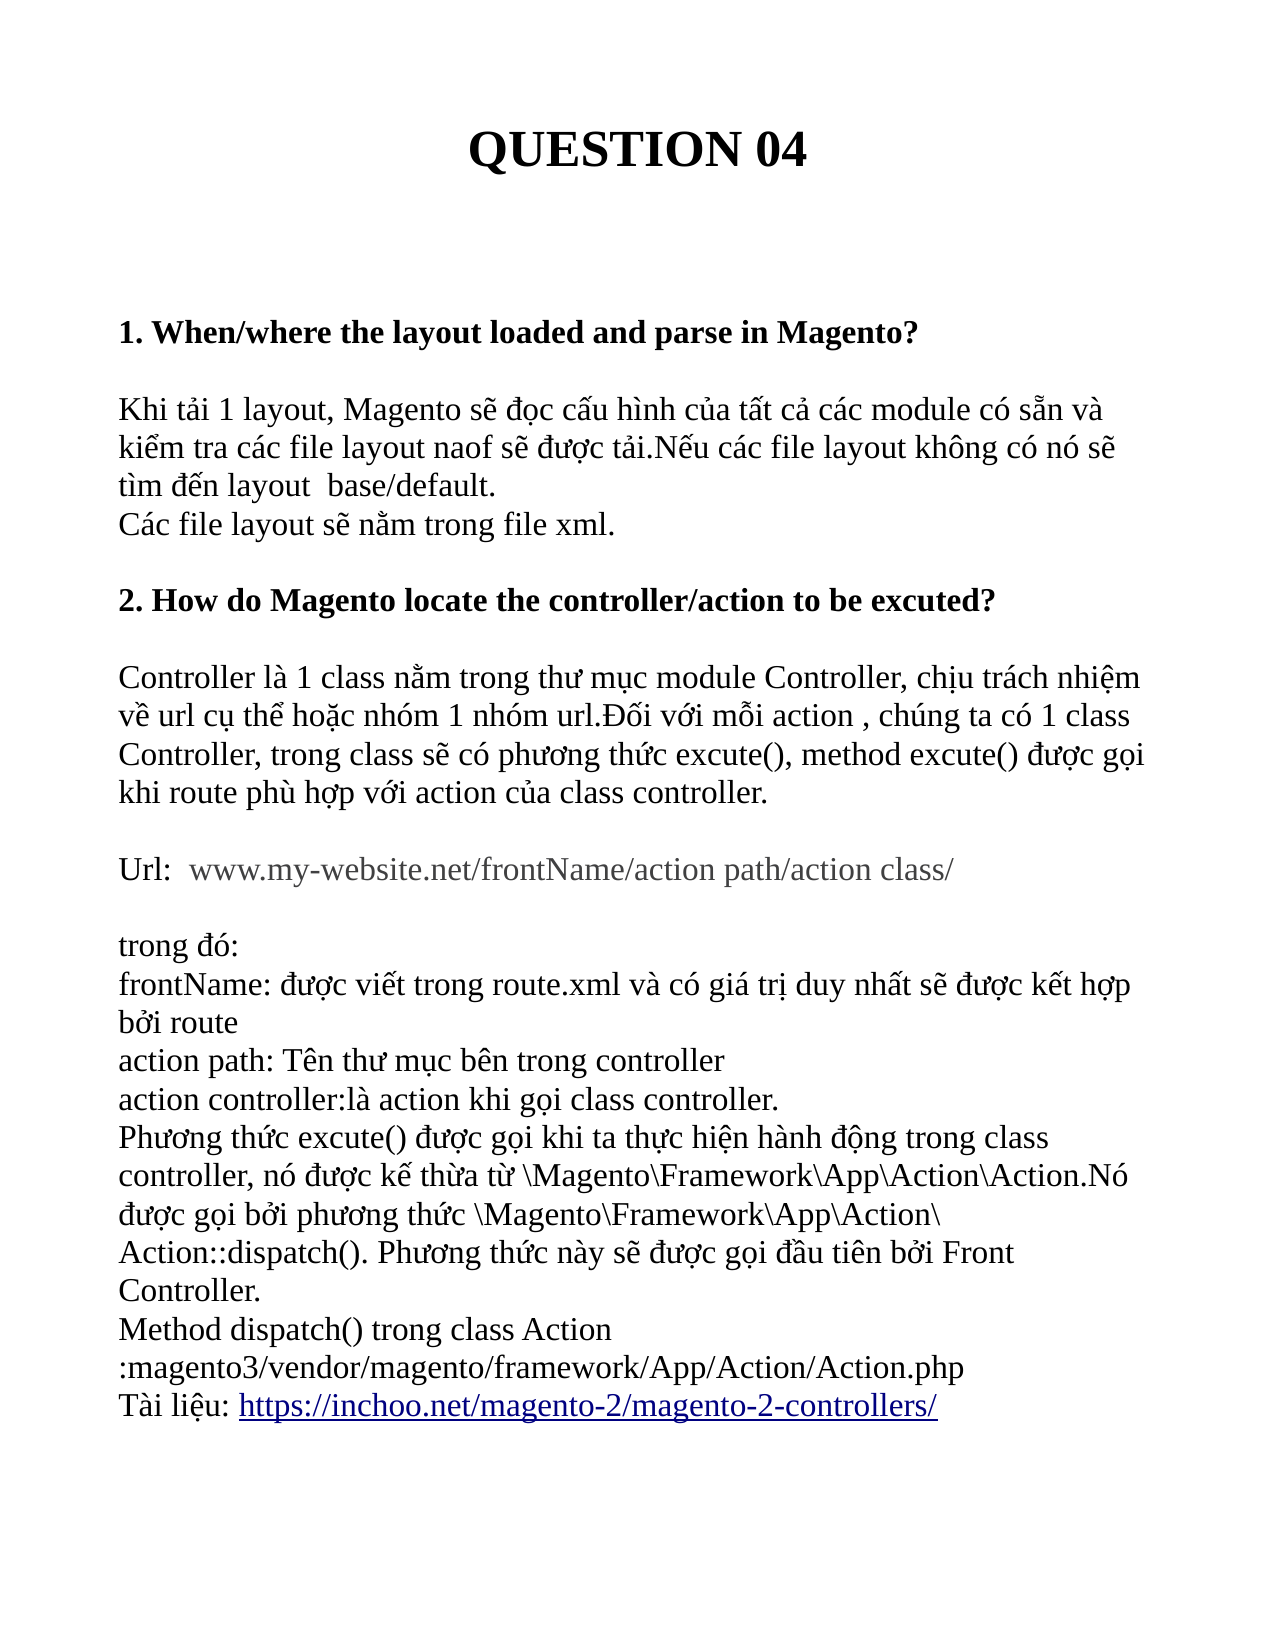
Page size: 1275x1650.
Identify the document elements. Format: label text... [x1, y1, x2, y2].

text Phương thức excute() được gọi khi ta thực hiện hành động trong class controller, nó được kế thừa từ \Magento\Framework\App\Action\Action.Nó được gọi bởi phương thức \Magento\Framework\App\Action\Action::dispatch(). Phương thức này sẽ được gọi đầu tiên bởi Front Controller. [118, 1117, 1157, 1309]
text 1. When/where the layout loaded and parse in Magento? [118, 312, 1157, 350]
text 2. How do Magento locate the controller/action to be excuted? [118, 580, 1157, 619]
text Controller là 1 class nằm trong thư mục module Controller, chịu trách nhiệm về url cụ thể hoặc nhóm 1 nhóm url.Đối với mỗi action , chúng ta có 1 class Controller, trong class sẽ có phương thức excute(), method excute() được gọi khi route phù hợp với action của class controller. [118, 657, 1157, 810]
text Các file layout sẽ nằm trong file xml. [118, 504, 1157, 542]
text Tài liệu: https://inchoo.net/magento-2/magento-2-controllers/ [118, 1385, 1157, 1424]
text Method dispatch() trong class Action :magento3/vendor/magento/framework/App/Action/Action.php [118, 1309, 1157, 1385]
text QUESTION 04 [118, 118, 1157, 178]
text frontName: được viết trong route.xml và có giá trị duy nhất sẽ được kết hợp bởi route [118, 964, 1157, 1040]
text action controller:là action khi gọi class controller. [118, 1079, 1157, 1117]
text action path: Tên thư mục bên trong controller [118, 1040, 1157, 1079]
text Khi tải 1 layout, Magento sẽ đọc cấu hình của tất cả các module có sẵn và kiểm tra các file layout naof sẽ được tải.Nếu các file layout không có nó sẽ tìm đến layout base/default. [118, 389, 1157, 504]
text Url: www.my-website.net/frontName/action path/action class/ [118, 849, 1157, 887]
text trong đó: [118, 925, 1157, 964]
